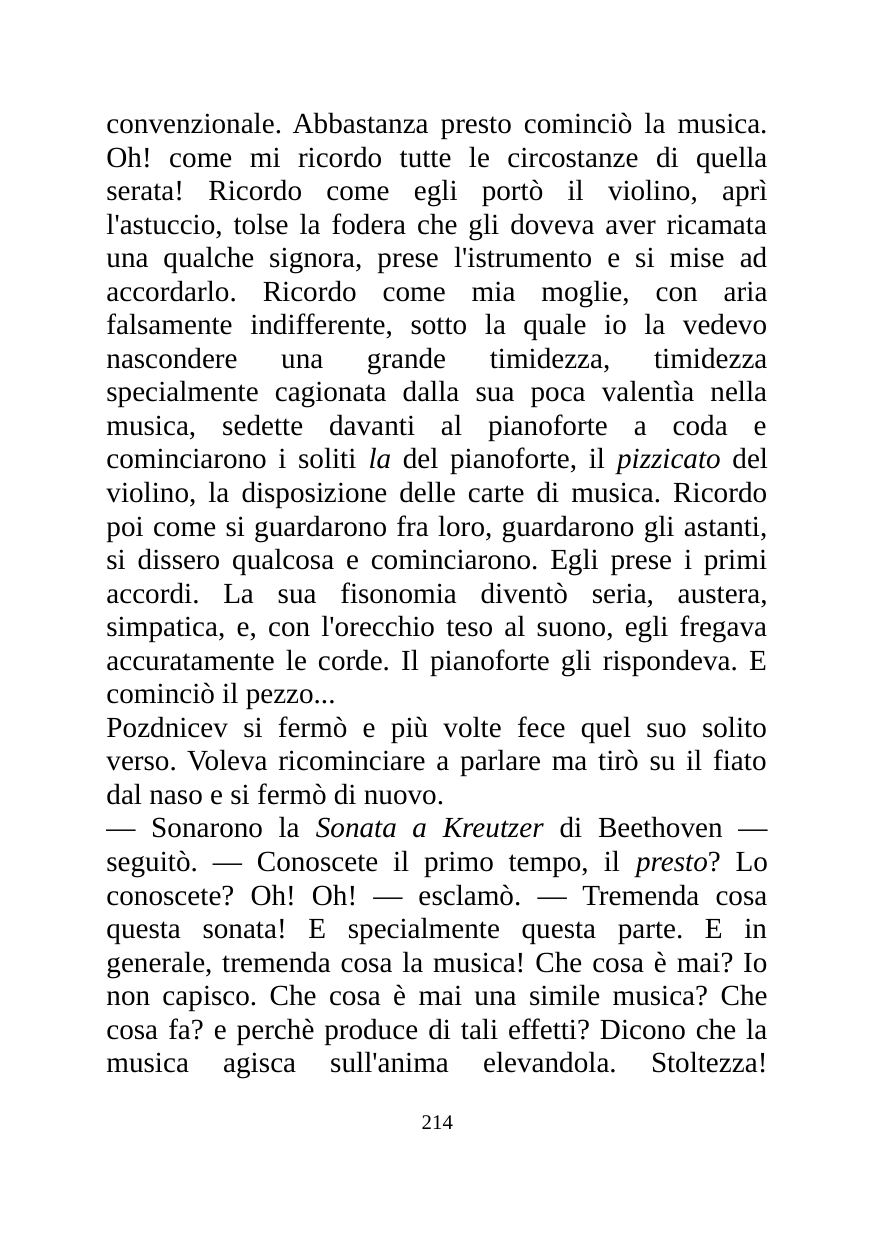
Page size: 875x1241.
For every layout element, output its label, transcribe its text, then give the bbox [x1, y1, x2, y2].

text convenzionale. Abbastanza presto cominciò la musica. Oh! come mi ricordo tutte le circostanze di quella serata! Ricordo come egli portò il violino, aprì l'astuccio, tolse la fodera che gli doveva aver ricamata una qualche signora, prese l'istrumento e si mise ad accordarlo. Ricordo come mia moglie, con aria falsamente indifferente, sotto la quale io la vedevo nascondere una grande timidezza, timidezza specialmente cagionata dalla sua poca valentìa nella musica, sedette davanti al pianoforte a coda e cominciarono i soliti la del pianoforte, il pizzicato del violino, la disposizione delle carte di musica. Ricordo poi come si guardarono fra loro, guardarono gli astanti, si dissero qualcosa e cominciarono. Egli prese i primi accordi. La sua fisonomia diventò seria, austera, simpatica, e, con l'orecchio teso al suono, egli fregava accuratamente le corde. Il pianoforte gli rispondeva. E cominciò il pezzo... [106, 106, 768, 710]
text — Sonarono la Sonata a Kreutzer di Beethoven — seguitò. — Conoscete il primo tempo, il presto? Lo conoscete? Oh! Oh! — esclamò. — Tremenda cosa questa sonata! E specialmente questa parte. E in generale, tremenda cosa la musica! Che cosa è mai? Io non capisco. Che cosa è mai una simile musica? Che cosa fa? e perchè produce di tali effetti? Dicono che la musica agisca sull'anima elevandola. Stoltezza! [106, 811, 768, 1079]
text Pozdnicev si fermò e più volte fece quel suo solito verso. Voleva ricominciare a parlare ma tirò su il fiato dal naso e si fermò di nuovo. [106, 710, 768, 811]
